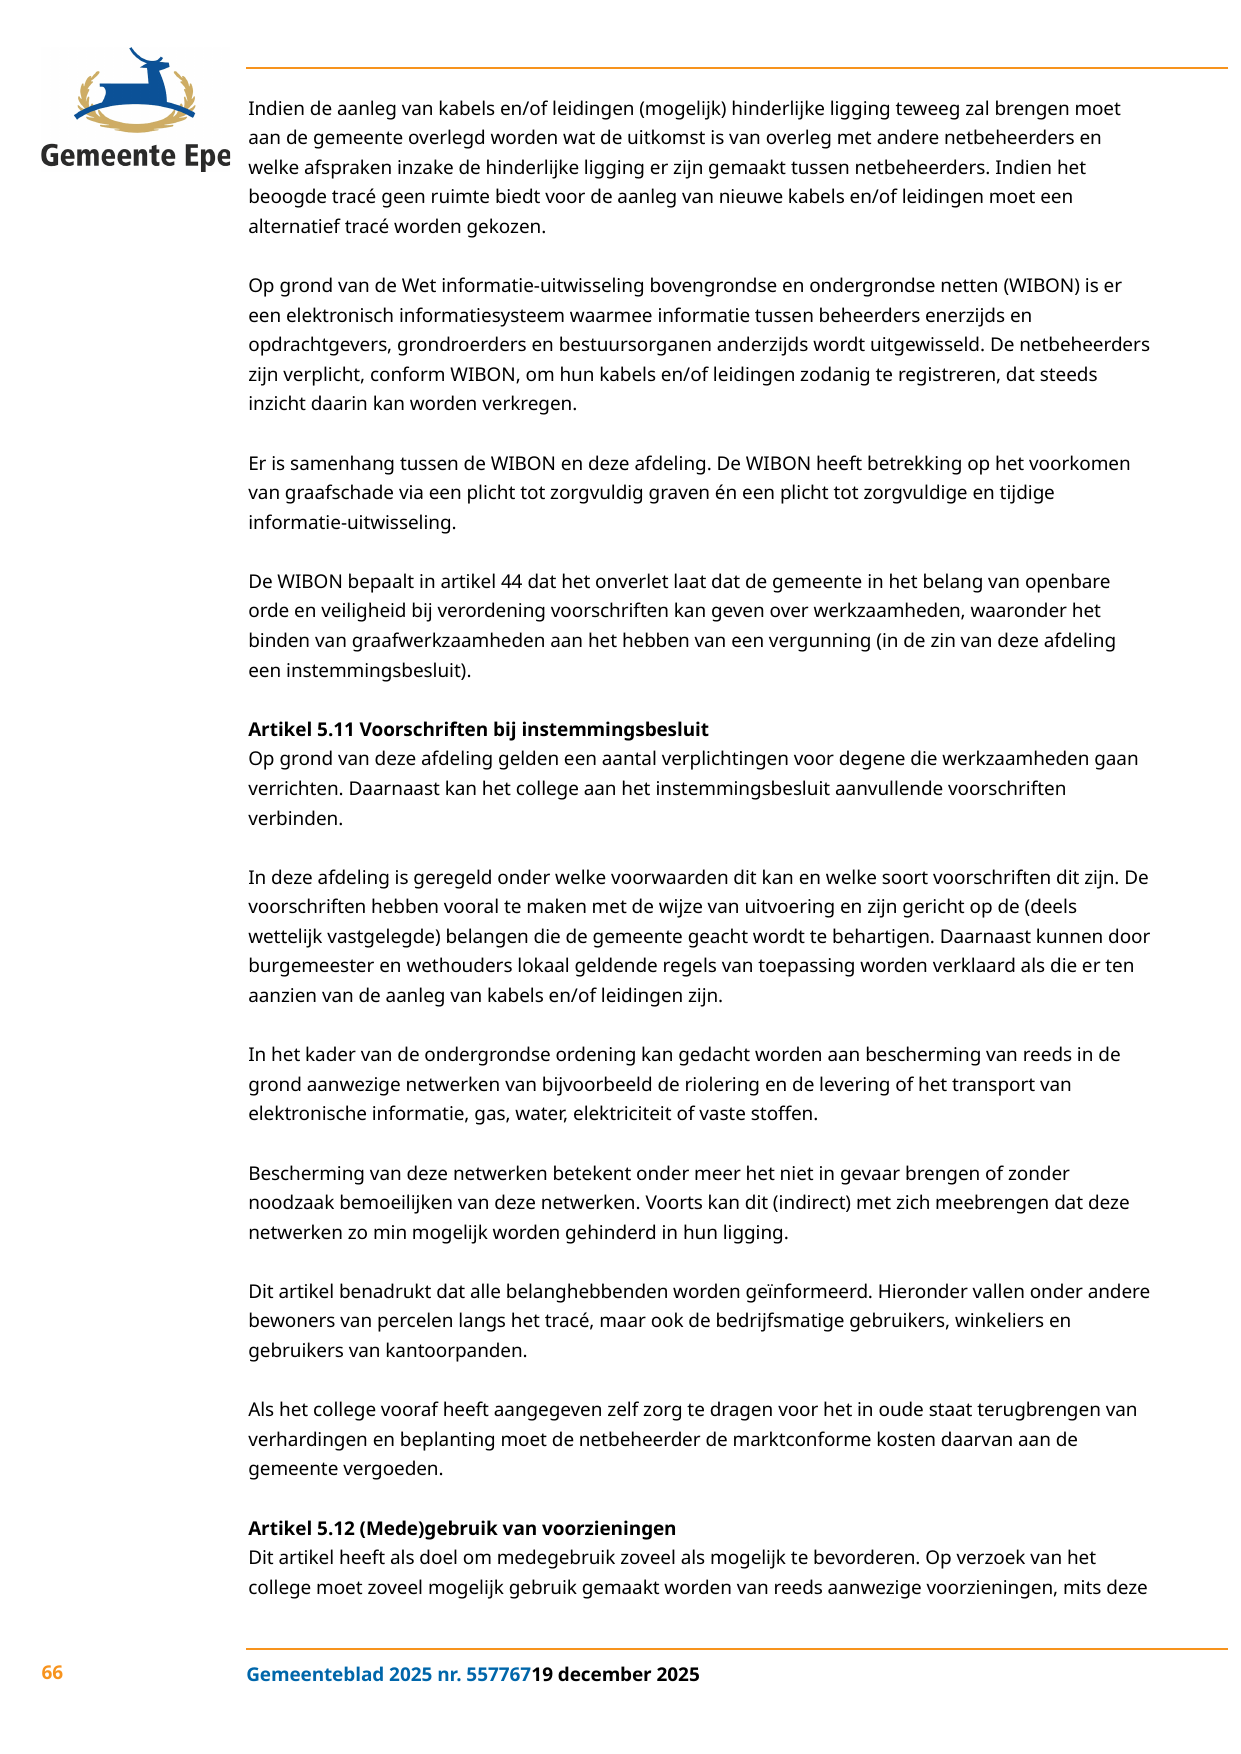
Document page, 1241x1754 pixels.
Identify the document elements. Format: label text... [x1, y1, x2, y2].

text Er is samenhang tussen de WIBON en deze afdeling. De WIBON heeft betrekking op het voorkomen van graafschade via een plicht tot zorgvuldig graven én een plicht tot zorgvuldige en tijdige informatie-uitwisseling. [248, 450, 1152, 535]
text Dit artikel benadrukt dat alle belanghebbenden worden geïnformeerd. Hieronder vallen onder andere bewoners van percelen langs het tracé, maar ook de bedrijfsmatige gebruikers, winkeliers en gebruikers van kantoorpanden. [248, 1278, 1152, 1363]
text In deze afdeling is geregeld onder welke voorwaarden dit kan en welke soort voorschriften dit zijn. De voorschriften hebben vooral te maken met de wijze van uitvoering en zijn gericht op de (deels wettelijk vastgelegde) belangen die de gemeente geacht wordt te behartigen. Daarnaast kunnen door burgemeester en wethouders lokaal geldende regels van toepassing worden verklaard als die er ten aanzien van de aanleg van kabels en/of leidingen zijn. [248, 864, 1152, 1008]
text Bescherming van deze netwerken betekent onder meer het niet in gevaar brengen of zonder noodzaak bemoeilijken van deze netwerken. Voorts kan dit (indirect) met zich meebrengen dat deze netwerken zo min mogelijk worden gehinderd in hun ligging. [248, 1160, 1152, 1245]
text Dit artikel heeft als doel om medegebruik zoveel als mogelijk te bevorderen. Op verzoek van het college moet zoveel mogelijk gebruik gemaakt worden van reeds aanwezige voorzieningen, mits deze [248, 1544, 1152, 1600]
text In het kader van de ondergrondse ordening kan gedacht worden aan bescherming van reeds in de grond aanwezige netwerken van bijvoorbeeld de riolering en de levering of het transport van elektronische informatie, gas, water, elektriciteit of vaste stoffen. [248, 1041, 1152, 1126]
text Artikel 5.12 (Mede)gebruik van voorzieningen [248, 1515, 1152, 1541]
text De WIBON bepaalt in artikel 44 dat het onverlet laat dat de gemeente in het belang van openbare orde en veiligheid bij verordening voorschriften kan geven over werkzaamheden, waaronder het binden van graafwerkzaamheden aan het hebben van een vergunning (in de zin van deze afdeling een instemmingsbesluit). [248, 568, 1152, 683]
text Indien de aanleg van kabels en/of leidingen (mogelijk) hinderlijke ligging teweeg zal brengen moet aan de gemeente overlegd worden wat de uitkomst is van overleg met andere netbeheerders en welke afspraken inzake de hinderlijke ligging er zijn gemaakt tussen netbeheerders. Indien het beoogde tracé geen ruimte biedt voor de aanleg van nieuwe kabels en/of leidingen moet een alternatief tracé worden gekozen. [248, 95, 1152, 239]
text Op grond van deze afdeling gelden een aantal verplichtingen voor degene die werkzaamheden gaan verrichten. Daarnaast kan het college aan het instemmingsbesluit aanvullende voorschriften verbinden. [248, 746, 1152, 831]
picture [41, 47, 231, 172]
text Op grond van de Wet informatie-uitwisseling bovengrondse en ondergrondse netten (WIBON) is er een elektronisch informatiesysteem waarmee informatie tussen beheerders enerzijds en opdrachtgevers, grondroerders en bestuursorganen anderzijds wordt uitgewisseld. De netbeheerders zijn verplicht, conform WIBON, om hun kabels en/of leidingen zodanig te registreren, dat steeds inzicht daarin kan worden verkregen. [248, 272, 1152, 416]
text Artikel 5.11 Voorschriften bij instemmingsbesluit [248, 716, 1152, 742]
text Als het college vooraf heeft aangegeven zelf zorg te dragen voor het in oude staat terugbrengen van verhardingen en beplanting moet de netbeheerder de marktconforme kosten daarvan aan de gemeente vergoeden. [248, 1396, 1152, 1481]
